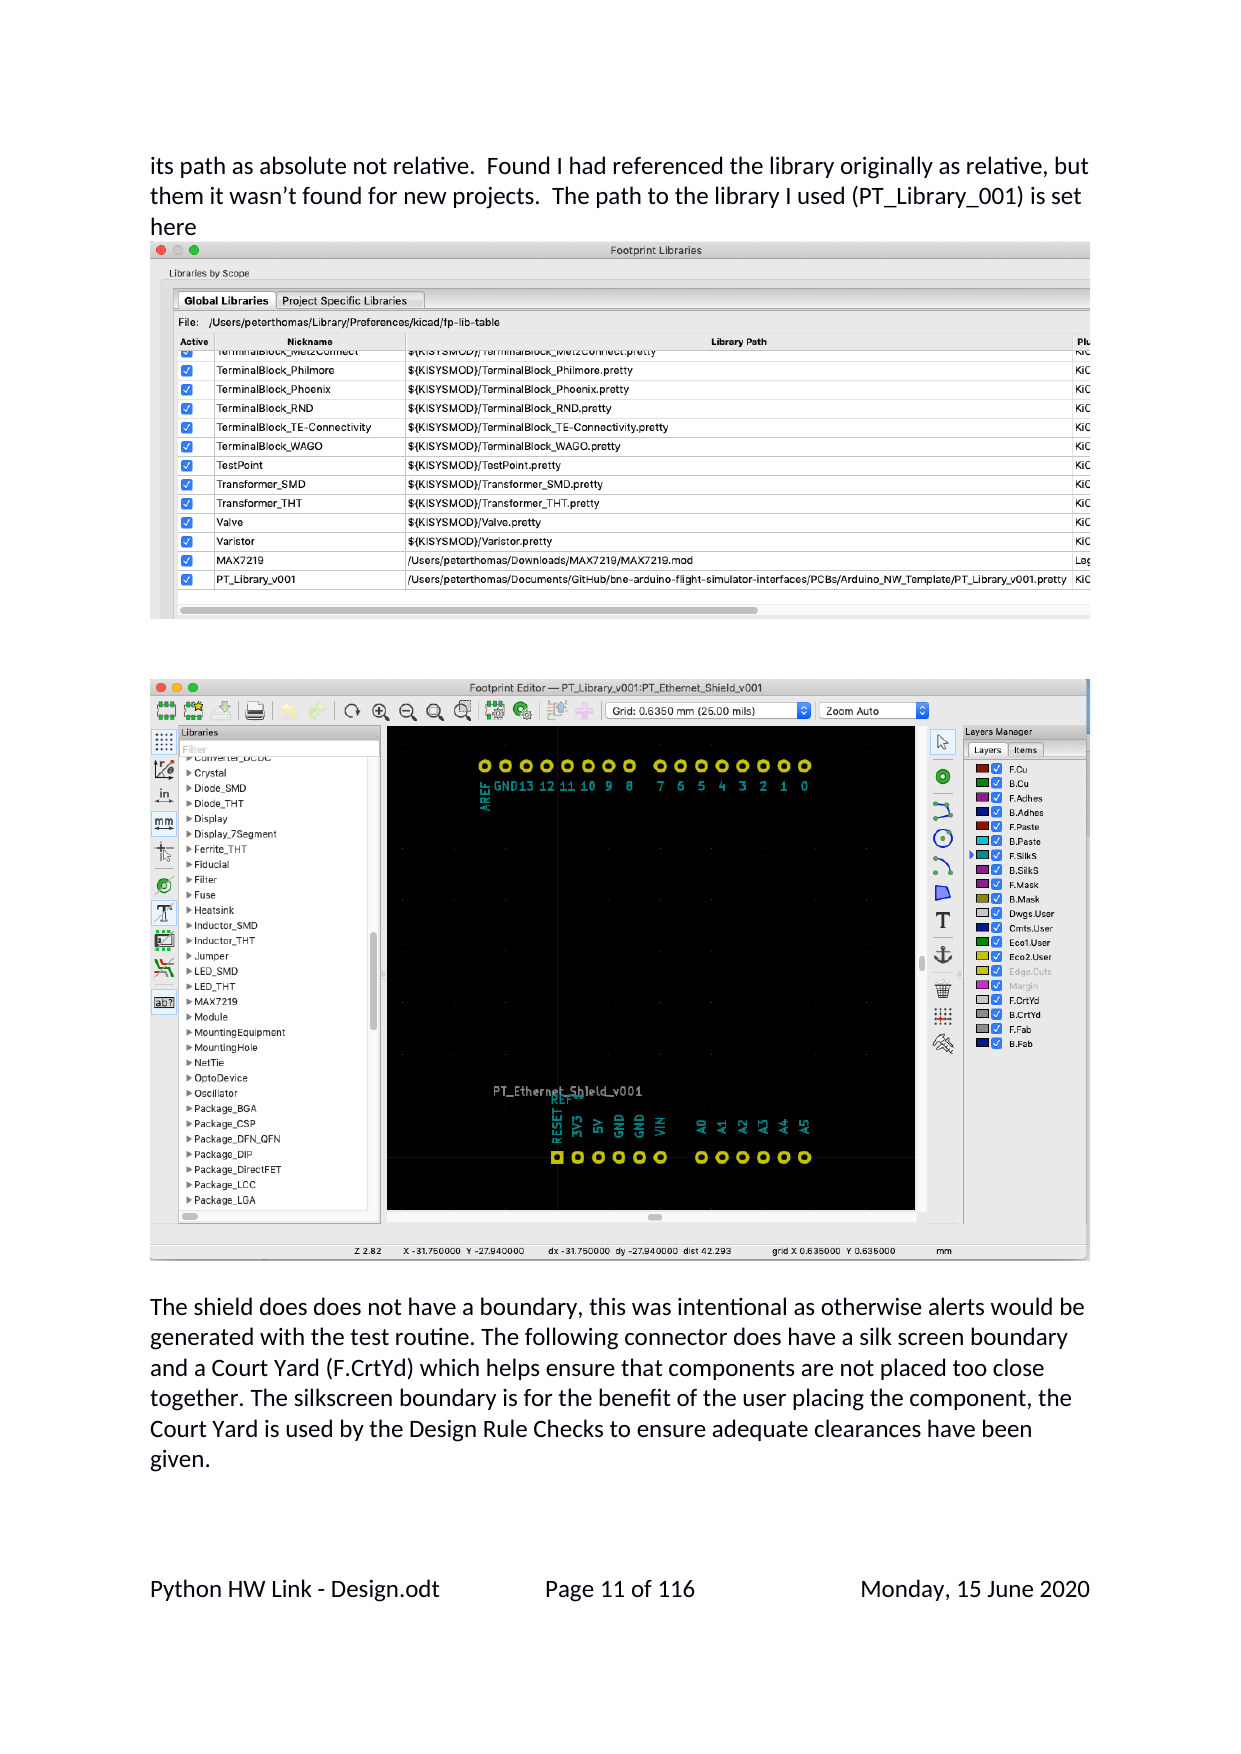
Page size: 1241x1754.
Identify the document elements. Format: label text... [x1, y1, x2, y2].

picture [150, 241, 1091, 619]
picture [150, 679, 1091, 1261]
text its path as absolute not relative. Found I had referenced the library originally as relative, but them it wasn’t found for new projects. The path to the library I used (PT_Library_001) is set here [150, 150, 1090, 241]
text The shield does does not have a boundary, this was intentional as otherwise alerts would be generated with the test routine. The following connector does have a silk screen boundary and a Court Yard (F.CrtYd) which helps ensure that components are not placed too close together. The silkscreen boundary is for the benefit of the user placing the component, the Court Yard is used by the Design Rule Checks to ensure adequate clearances have been given. [150, 1291, 1090, 1474]
